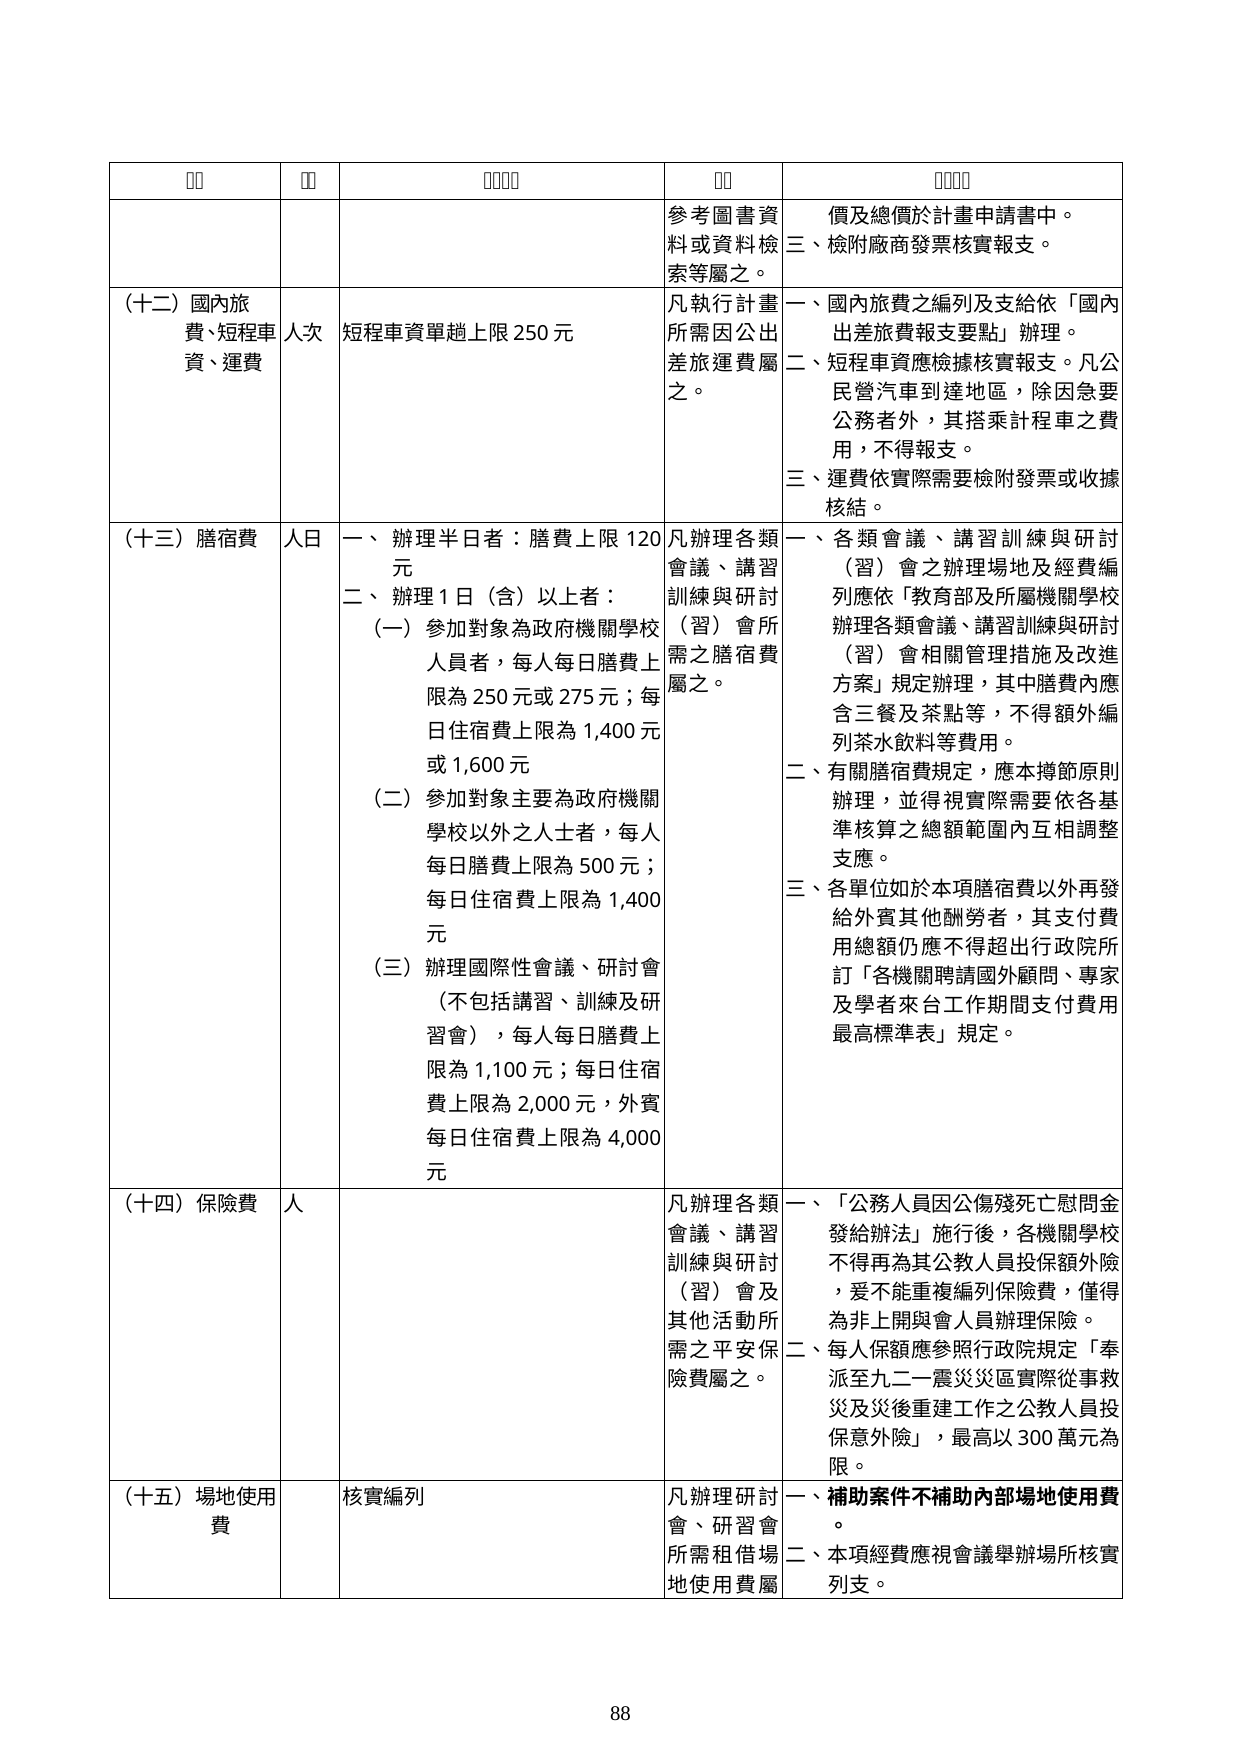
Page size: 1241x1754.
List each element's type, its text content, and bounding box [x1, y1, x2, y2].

table_cell 核實編列 [340, 1481, 664, 1598]
table_cell 人 [281, 1189, 339, 1480]
table_cell 凡辦理研討會、研習會所需租借場地使用費屬 [665, 1481, 782, 1598]
table_cell 人次 [281, 288, 339, 522]
table_header 項目 [110, 163, 280, 199]
table_cell 短程車資單趟上限250元 [340, 288, 664, 522]
table_cell [281, 1481, 339, 1598]
table_cell 一、「公務人員因公傷殘死亡慰問金發給辦法」施行後，各機關學校不得再為其公教人員投保額外險，爰不能重複編列保險費，僅得為非上開與會人員辦理保險。 二、每人保額應參照行政院規定「奉派至九二一震災災區實際從事救災及災後重建工作之公教人員投保意外險」，最高以300萬元為限。 [783, 1189, 1122, 1480]
table_header 單位 [281, 163, 339, 199]
table_cell 辦理半日者：膳費上限120元 辦理1日（含）以上者： （一）參加對象為政府機關學校人員者，每人每日膳費上限為250元或275元；每日住宿費上限為1,400元或1,600元 （二）參加對象主要為政府機關學校以外之人士者，每人每日膳費上限為500元；每日住宿費上限為1,400元 （三）辦理國際性會議、研討會（不包括講習、訓練及研習會），每人每日膳費上限為1,100元；每日住宿費上限為2,000元，外賓每日住宿費上限為4,000元 [340, 523, 664, 1187]
table_header 編列基準 [340, 163, 664, 199]
table_header 定義 [665, 163, 782, 199]
table_cell 人日 [281, 523, 339, 1187]
table_cell （十五）場地使用費 [110, 1481, 280, 1598]
table_cell 價及總價於計畫申請書中。 三、檢附廠商發票核實報支。 [783, 200, 1122, 287]
table_header 支用說明 [783, 163, 1122, 199]
table_cell [340, 200, 664, 287]
table_cell 一、補助案件不補助內部場地使用費。 二、本項經費應視會議舉辦場所核實列支。 [783, 1481, 1122, 1598]
table_cell 參考圖書資料或資料檢索等屬之。 [665, 200, 782, 287]
table_cell 一、各類會議、講習訓練與研討（習）會之辦理場地及經費編列應依「教育部及所屬機關學校辦理各類會議、講習訓練與研討（習）會相關管理措施及改進方案」規定辦理，其中膳費內應含三餐及茶點等，不得額外編列茶水飲料等費用。 二、有關膳宿費規定，應本撙節原則辦理，並得視實際需要依各基準核算之總額範圍內互相調整支應。 三、各單位如於本項膳宿費以外再發給外賓其他酬勞者，其支付費用總額仍應不得超出行政院所訂「各機關聘請國外顧問、專家及學者來台工作期間支付費用最高標準表」規定。 [783, 523, 1122, 1187]
table_cell [281, 200, 339, 287]
table_cell （十四）保險費 [110, 1189, 280, 1480]
table_cell [340, 1189, 664, 1480]
table_cell （十二）國內旅費、短程車資、運費 [110, 288, 280, 522]
table_cell 凡辦理各類會議、講習訓練與研討（習）會及其他活動所需之平安保險費屬之。 [665, 1189, 782, 1480]
table_cell （十三）膳宿費 [110, 523, 280, 1187]
table_cell 凡執行計畫所需因公出差旅運費屬之。 [665, 288, 782, 522]
table_cell 凡辦理各類會議、講習訓練與研討（習）會所需之膳宿費屬之。 [665, 523, 782, 1187]
table_cell [110, 200, 280, 287]
table_cell 一、國內旅費之編列及支給依「國內出差旅費報支要點」辦理。 二、短程車資應檢據核實報支。凡公民營汽車到達地區，除因急要公務者外，其搭乘計程車之費用，不得報支。 三、運費依實際需要檢附發票或收據核結。 [783, 288, 1122, 522]
